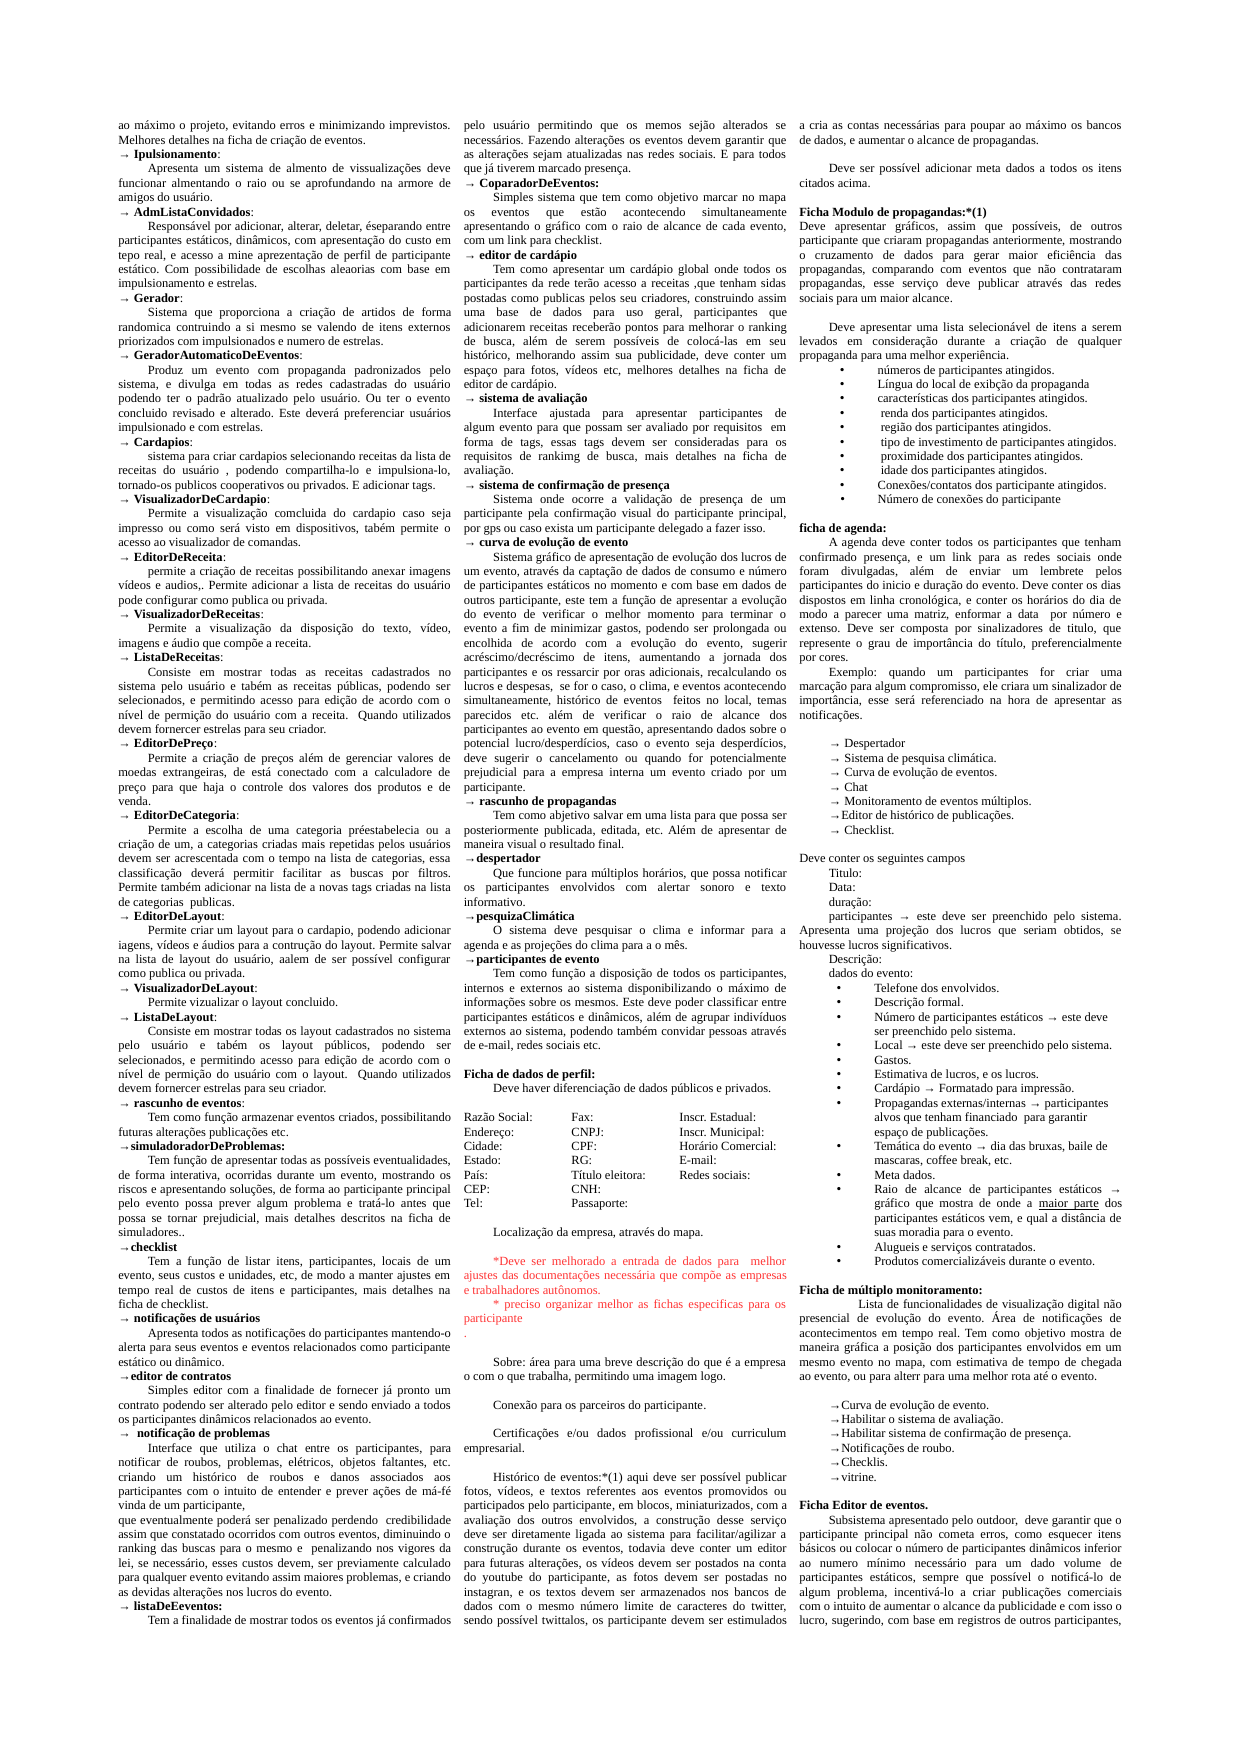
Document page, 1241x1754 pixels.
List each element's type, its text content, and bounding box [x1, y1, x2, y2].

text Tem como apresentar um cardápio global onde todos os participantes da rede terão acesso a receitas ,que tenham sidas postadas como publicas pelos seu criadores, construindo assim uma base de dados para uso geral, participantes que adicionarem receitas receberão pontos para melhorar o ranking de busca, além de serem possíveis de colocá-las em seu histórico, melhorando assim sua publicidade, deve conter um espaço para fotos, vídeos etc, melhores detalhes na ficha de editor de cardápio. [463, 262, 787, 391]
text Descrição: [799, 952, 1122, 966]
list Cardápio → Formatado para impressão. [837, 1081, 1122, 1096]
text Inscr. Municipal: [679, 1124, 787, 1139]
text → EditorDeCategoria: [118, 808, 451, 822]
list Telefone dos envolvidos. [837, 981, 1122, 995]
text Apresenta todos as notificações do participantes mantendo-o alerta para seus eventos e eventos relacionados como participante estático ou dinâmico. [118, 1326, 451, 1369]
text → EditorDeReceita: [118, 549, 451, 564]
text Deve ser possível adicionar meta dados a todos os itens citados acima. [799, 161, 1122, 190]
text ficha de agenda: [799, 521, 1122, 535]
text Subsistema apresentado pelo outdoor, deve garantir que o participante principal não cometa erros, como esquecer itens básicos ou colocar o número de participantes dinâmicos inferior ao numero mínimo necessário para um dado volume de participantes estáticos, sempre que possível o notificá-lo de algum problema, incentivá-lo a criar publicações comerciais com o intuito de aumentar o alcance da publicidade e com isso o lucro, sugerindo, com base em registros de outros participantes, [799, 1512, 1122, 1627]
list região dos participantes atingidos. [840, 420, 1122, 434]
text →Curva de evolução de evento. [799, 1397, 1122, 1412]
text Permite a criação de preços além de gerenciar valores de moedas extrangeiras, de está conectado com a calculadore de preço para que haja o controle dos valores dos produtos e de venda. [118, 751, 451, 808]
text → Cardapios: [118, 434, 451, 449]
text → VisualizadorDeCardapio: [118, 492, 451, 506]
list Número de participantes estáticos → este deve ser preenchido pelo sistema. [837, 1009, 1122, 1038]
text Certificações e/ou dados profissional e/ou curriculum empresarial. [463, 1426, 787, 1455]
text Consiste em mostrar todas as receitas cadastrados no sistema pelo usuário e tabém as receitas públicas, podendo ser selecionados, e permitindo acesso para edição de acordo com o nível de permição do usuário com a receita. Quando utilizados devem fornercer estrelas para seu criador. [118, 664, 451, 736]
text Cidade: [463, 1139, 571, 1153]
text Sobre: área para uma breve descrição do que é a empresa o com o que trabalha, permitindo uma imagem logo. [463, 1354, 787, 1383]
list proximidade dos participantes atingidos. [840, 449, 1122, 463]
text Tem a finalidade de mostrar todos os eventos já confirmados [118, 1613, 451, 1627]
text Histórico de eventos:*(1) aqui deve ser possível publicar fotos, vídeos, e textos referentes aos eventos promovidos ou participados pelo participante, em blocos, miniaturizados, com a avaliação dos outros envolvidos, a construção desse serviço deve ser diretamente ligada ao sistema para facilitar/agilizar a construção durante os eventos, todavia deve conter um editor para futuras alterações, os vídeos devem ser postados na conta do youtube do participante, as fotos devem ser postadas no instagran, e os textos devem ser armazenados nos bancos de dados com o mesmo número limite de caracteres do twitter, sendo possível twittalos, os participante devem ser estimulados [463, 1469, 787, 1627]
text → Chat [799, 779, 1122, 794]
list Gastos. [837, 1052, 1122, 1067]
text Interface ajustada para apresentar participantes de algum evento para que possam ser avaliado por requisitos em forma de tags, essas tags devem ser consideradas para os requisitos de rankimg de busca, mais detalhes na ficha de avaliação. [463, 406, 787, 477]
text Consiste em mostrar todas os layout cadastrados no sistema pelo usuário e tabém os layout públicos, podendo ser selecionados, e permitindo acesso para edição de acordo com o nível de permição do usuário com o layout. Quando utilizados devem fornercer estrelas para seu criador. [118, 1024, 451, 1096]
list idade dos participantes atingidos. [840, 463, 1122, 477]
text a cria as contas necessárias para poupar ao máximo os bancos de dados, e aumentar o alcance de propagandas. [799, 118, 1122, 147]
text dados do evento: [799, 966, 1122, 981]
text Endereço: [463, 1124, 571, 1139]
text → Curva de evolução de eventos. [799, 765, 1122, 779]
list Alugueis e serviços contratados. [837, 1239, 1122, 1254]
text → EditorDeLayout: [118, 909, 451, 923]
text →Habilitar sistema de confirmação de presença. [799, 1426, 1122, 1441]
text Responsável por adicionar, alterar, deletar, éseparando entre participantes estáticos, dinâmicos, com apresentação do custo em tepo real, e acesso a mine aprezentação de perfil de participante estático. Com possibilidade de escolhas aleaorias com base em impulsionamento e estrelas. [118, 219, 451, 291]
text → notificação de problemas [118, 1426, 451, 1441]
text → Despertador [799, 736, 1122, 751]
text →editor de contratos [118, 1369, 451, 1383]
text Conexão para os parceiros do participante. [463, 1397, 787, 1412]
text →vitrine. [799, 1469, 1122, 1484]
text →Editor de histórico de publicações. [799, 808, 1122, 822]
text pelo usuário permitindo que os memos sejão alterados se necessários. Fazendo alterações os eventos devem garantir que as alterações sejam atualizadas nas redes sociais. E para todos que já tiverem marcado presença. [463, 118, 787, 176]
text →Checklis. [799, 1455, 1122, 1469]
text Permite a visualização da disposição do texto, vídeo, imagens e áudio que compõe a receita. [118, 621, 451, 650]
list Língua do local de exibção da propaganda [840, 377, 1122, 391]
text Ficha Modulo de propagandas:*(1) [799, 204, 1122, 219]
text Sistema gráfico de apresentação de evolução dos lucros de um evento, através da captação de dados de consumo e número de participantes estáticos no momento e com base em dados de outros participante, este tem a função de apresentar a evolução do evento de verificar o melhor momento para terminar o evento a fim de minimizar gastos, podendo ser prolongada ou encolhida de acordo com a evolução do evento, sugerir acréscimo/decréscimo de itens, aumentando a jornada dos participantes e os ressarcir por oras adicionais, recalculando os lucros e despesas, se for o caso, o clima, e eventos acontecendo simultaneamente, histórico de eventos feitos no local, temas parecidos etc. além de verificar o raio de alcance dos participantes ao evento em questão, apresentando dados sobre o potencial lucro/desperdícios, caso o evento seja desperdícios, deve sugerir o cancelamento ou quando for potencialmente prejudicial para a empresa interna um evento criado por um participante. [463, 549, 787, 794]
list Local → este deve ser preenchido pelo sistema. [837, 1038, 1122, 1052]
text → Monitoramento de eventos múltiplos. [799, 794, 1122, 808]
list Conexões/contatos dos participante atingidos. [840, 477, 1122, 492]
text → sistema de avaliação [463, 391, 787, 406]
text Ficha Editor de eventos. [799, 1498, 1122, 1512]
text * preciso organizar melhor as fichas especificas para os participante [463, 1297, 787, 1326]
text → ListaDeLayout: [118, 1009, 451, 1024]
text Deve apresentar uma lista selecionável de itens a serem levados em consideração durante a criação de qualquer propaganda para uma melhor experiência. [799, 319, 1122, 362]
text O sistema deve pesquisar o clima e informar para a agenda e as projeções do clima para a o mês. [463, 923, 787, 952]
text Titulo: [799, 866, 1122, 880]
text Passaporte: [571, 1196, 679, 1211]
text CEP: [463, 1182, 571, 1196]
text RG: [571, 1153, 679, 1167]
text →despertador [463, 851, 787, 866]
text permite a criação de receitas possibilitando anexar imagens vídeos e audios,. Permite adicionar a lista de receitas do usuário pode configurar como publica ou privada. [118, 564, 451, 607]
text Tem como abjetivo salvar em uma lista para que possa ser posteriormente publicada, editada, etc. Além de apresentar de maneira visual o resultado final. [463, 808, 787, 851]
text →Notificações de roubo. [799, 1441, 1122, 1455]
text duração: [799, 894, 1122, 909]
text Razão Social: [463, 1110, 571, 1124]
list Número de conexões do participante [840, 492, 1122, 506]
text Que funcione para múltiplos horários, que possa notificar os participantes envolvidos com alertar sonoro e texto informativo. [463, 866, 787, 909]
list Produtos comercializáveis durante o evento. [837, 1254, 1122, 1268]
text Deve haver diferenciação de dados públicos e privados. [463, 1081, 787, 1096]
text Inscr. Estadual: [679, 1110, 787, 1124]
text Localização da empresa, através do mapa. [463, 1225, 787, 1239]
text Tem como função a disposição de todos os participantes, internos e externos ao sistema disponibilizando o máximo de informações sobre os mesmos. Este deve poder classificar entre participantes estáticos e dinâmicos, além de agrupar indivíduos externos ao sistema, podendo também convidar pessoas através de e-mail, redes sociais etc. [463, 966, 787, 1052]
text Lista de funcionalidades de visualização digital não presencial de evolução do evento. Área de notificações de acontecimentos em tempo real. Tem como objetivo mostra de maneira gráfica a posição dos participantes envolvidos em um mesmo evento no mapa, com estimativa de tempo de chegada ao evento, ou para alterr para uma melhor rota até o evento. [799, 1297, 1122, 1383]
text → AdmListaConvidados: [118, 204, 451, 219]
text Permite a visualização comcluida do cardapio caso seja impresso ou como será visto em dispositivos, tabém permite o acesso ao visualizador de comandas. [118, 506, 451, 549]
text → GeradorAutomaticoDeEventos: [118, 348, 451, 362]
text Ficha de dados de perfil: [463, 1067, 787, 1081]
text Tem como função armazenar eventos criados, possibilitando futuras alterações publicações etc. [118, 1110, 451, 1139]
text → Sistema de pesquisa climática. [799, 751, 1122, 765]
text →pesquizaClimática [463, 909, 787, 923]
list Meta dados. [837, 1167, 1122, 1182]
text Simples editor com a finalidade de fornecer já pronto um contrato podendo ser alterado pelo editor e sendo enviado a todos os participantes dinâmicos relacionados ao evento. [118, 1383, 451, 1426]
text sistema para criar cardapios selecionando receitas da lista de receitas do usuário , podendo compartilha-lo e impulsiona-lo, tornado-os publicos cooperativos ou privados. E adicionar tags. [118, 449, 451, 492]
text Sistema onde ocorre a validação de presença de um participante pela confirmação visual do participante principal, por gps ou caso exista um participante delegado a fazer isso. [463, 492, 787, 535]
text CNPJ: [571, 1124, 679, 1139]
text → rascunho de propagandas [463, 794, 787, 808]
list números de participantes atingidos. [840, 362, 1122, 377]
text Permite criar um layout para o cardapio, podendo adicionar iagens, vídeos e áudios para a contrução do layout. Permite salvar na lista de layout do usuário, aalem de ser possível configurar como publica ou privada. [118, 923, 451, 981]
text Tem função de apresentar todas as possíveis eventualidades, de forma interativa, ocorridas durante um evento, mostrando os riscos e apresentando soluções, de forma ao participante principal pelo evento possa prever algum problema e tratá-lo antes que possa se tornar prejudicial, mais detalhes descritos na ficha de simuladores.. [118, 1153, 451, 1239]
text → listaDeEeventos: [118, 1599, 451, 1613]
text CNH: [571, 1182, 679, 1196]
text → VisualizadorDeReceitas: [118, 607, 451, 621]
list Descrição formal. [837, 995, 1122, 1009]
text participantes → este deve ser preenchido pelo sistema. Apresenta uma projeção dos lucros que seriam obtidos, se houvesse lucros significativos. [799, 909, 1122, 952]
text →Habilitar o sistema de avaliação. [799, 1412, 1122, 1426]
text Fax: [571, 1110, 679, 1124]
text Produz um evento com propaganda padronizados pelo sistema, e divulga em todas as redes cadastradas do usuário podendo ter o padrão atualizado pelo usuário. Ou ter o evento concluido revisado e alterado. Este deverá preferenciar usuários impulsionado e com estrelas. [118, 362, 451, 434]
text País: [463, 1167, 571, 1182]
text Permite a escolha de uma categoria préestabelecia ou a criação de um, a categorias criadas mais repetidas pelos usuários devem ser acrescentada com o tempo na lista de categorias, essa classificação deverá permitir facilitar as buscas por filtros. Permite também adicionar na lista de a novas tags criadas na lista de categorias publicas. [118, 822, 451, 909]
list Estimativa de lucros, e os lucros. [837, 1067, 1122, 1081]
text Ficha de múltiplo monitoramento: [799, 1282, 1122, 1297]
text →checklist [118, 1239, 451, 1254]
list Raio de alcance de participantes estáticos → gráfico que mostra de onde a maior parte dos participantes estáticos vem, e qual a distância de suas moradia para o evento. [837, 1182, 1122, 1239]
text Horário Comercial: [679, 1139, 787, 1153]
list Temática do evento → dia das bruxas, baile de mascaras, coffee break, etc. [837, 1139, 1122, 1167]
text → Gerador: [118, 291, 451, 305]
text Redes sociais: [679, 1167, 787, 1182]
text Tel: [463, 1196, 571, 1211]
text E-mail: [679, 1153, 787, 1167]
text →simuladoradorDeProblemas: [118, 1139, 451, 1153]
list Propagandas externas/internas → participantes alvos que tenham financiado para garantir espaço de publicações. [837, 1096, 1122, 1139]
text CPF: [571, 1139, 679, 1153]
text → notificações de usuários [118, 1311, 451, 1326]
text ao máximo o projeto, evitando erros e minimizando imprevistos. Melhores detalhes na ficha de criação de eventos. [118, 118, 451, 147]
text Interface que utiliza o chat entre os participantes, para notificar de roubos, problemas, elétricos, objetos faltantes, etc. criando um histórico de roubos e danos associados aos participantes com o intuito de entender e prever ações de má-fé vinda de um participante, [118, 1441, 451, 1512]
text → rascunho de eventos: [118, 1096, 451, 1110]
text Título eleitora: [571, 1167, 679, 1182]
text → EditorDePreço: [118, 736, 451, 751]
list características dos participantes atingidos. [840, 391, 1122, 406]
text Apresenta um sistema de almento de vissualizações deve funcionar almentando o raio ou se aprofundando na armore de amigos do usuário. [118, 161, 451, 204]
text Estado: [463, 1153, 571, 1167]
text → CoparadorDeEventos: [463, 176, 787, 190]
text A agenda deve conter todos os participantes que tenham confirmado presença, e um link para as redes sociais onde foram divulgadas, além de enviar um lembrete pelos participantes do inicio e duração do evento. Deve conter os dias dispostos em linha cronológica, e conter os horários do dia de modo a parecer uma matriz, enformar a data por número e extenso. Deve ser composta por sinalizadores de titulo, que represente o grau de importância do título, preferencialmente por cores. [799, 535, 1122, 664]
text Deve conter os seguintes campos [799, 851, 1122, 866]
text Data: [799, 880, 1122, 894]
text Exemplo: quando um participantes for criar uma marcação para algum compromisso, ele criara um sinalizador de importância, esse será referenciado na hora de apresentar as notificações. [799, 664, 1122, 722]
text → sistema de confirmação de presença [463, 477, 787, 492]
text → curva de evolução de evento [463, 535, 787, 549]
text que eventualmente poderá ser penalizado perdendo credibilidade assim que constatado ocorridos com outros eventos, diminuindo o ranking das buscas para o mesmo e penalizando nos vigores da lei, se necessário, esses custos devem, ser previamente calculado para qualquer evento evitando assim maiores problemas, e criando as devidas alterações nos lucros do evento. [118, 1512, 451, 1599]
text *Deve ser melhorado a entrada de dados para melhor ajustes das documentações necessária que compõe as empresas e trabalhadores autônomos. [463, 1254, 787, 1297]
text → ListaDeReceitas: [118, 650, 451, 664]
text → VisualizadorDeLayout: [118, 981, 451, 995]
text →participantes de evento [463, 952, 787, 966]
text → Checklist. [799, 822, 1122, 837]
list tipo de investimento de participantes atingidos. [840, 434, 1122, 449]
list renda dos participantes atingidos. [840, 406, 1122, 420]
text Tem a função de listar itens, participantes, locais de um evento, seus custos e unidades, etc, de modo a manter ajustes em tempo real de custos de itens e participantes, mais detalhes na ficha de checklist. [118, 1254, 451, 1311]
text → editor de cardápio [463, 247, 787, 262]
text → Ipulsionamento: [118, 147, 451, 161]
text . [463, 1326, 787, 1340]
text Deve apresentar gráficos, assim que possíveis, de outros participante que criaram propagandas anteriormente, mostrando o cruzamento de dados para gerar maior eficiência das propagandas, comparando com eventos que não contrataram propagandas, esse serviço deve publicar através das redes sociais para um maior alcance. [799, 219, 1122, 305]
text Permite vizualizar o layout concluido. [118, 995, 451, 1009]
text Sistema que proporciona a criação de artidos de forma randomica contruindo a si mesmo se valendo de itens externos priorizados com impulsionados e numero de estrelas. [118, 305, 451, 348]
text Simples sistema que tem como objetivo marcar no mapa os eventos que estão acontecendo simultaneamente apresentando o gráfico com o raio de alcance de cada evento, com um link para checklist. [463, 190, 787, 247]
